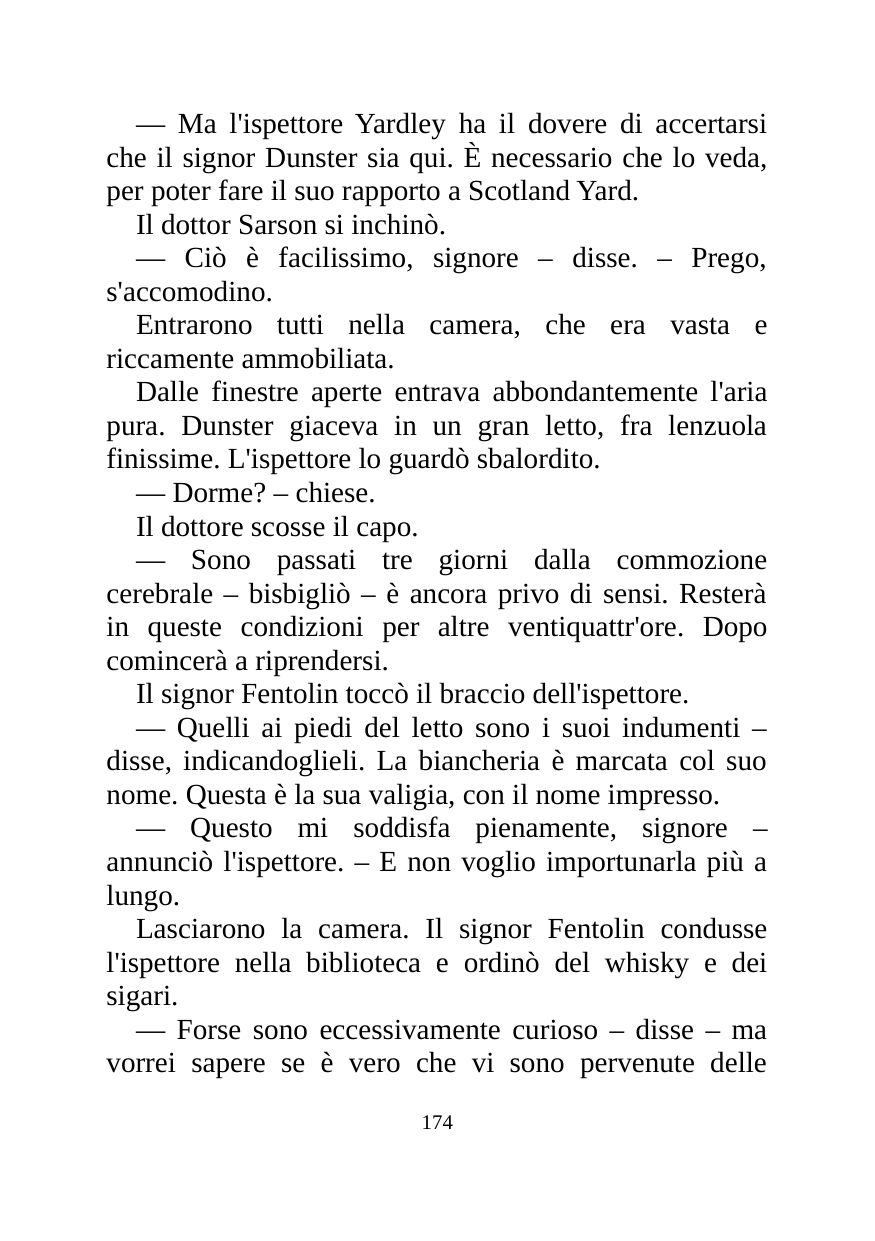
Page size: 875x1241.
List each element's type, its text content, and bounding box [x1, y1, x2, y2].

text Lasciarono la camera. Il signor Fentolin condusse l'ispettore nella biblioteca e ordinò del whisky e dei sigari. [106, 911, 768, 1012]
text — Dorme? – chiese. [106, 475, 768, 509]
text — Sono passati tre giorni dalla commozione cerebrale – bisbigliò – è ancora privo di sensi. Resterà in queste condizioni per altre ventiquattr'ore. Dopo comincerà a riprendersi. [106, 542, 768, 676]
text — Questo mi soddisfa pienamente, signore – annunciò l'ispettore. – E non voglio importunarla più a lungo. [106, 811, 768, 911]
text Il dottore scosse il capo. [106, 509, 768, 542]
text Entrarono tutti nella camera, che era vasta e riccamente ammobiliata. [106, 307, 768, 374]
text — Quelli ai piedi del letto sono i suoi indumenti – disse, indicandoglieli. La biancheria è marcata col suo nome. Questa è la sua valigia, con il nome impresso. [106, 710, 768, 811]
text — Ma l'ispettore Yardley ha il dovere di accertarsi che il signor Dunster sia qui. È necessario che lo veda, per poter fare il suo rapporto a Scotland Yard. [106, 106, 768, 207]
text — Forse sono eccessivamente curioso – disse – ma vorrei sapere se è vero che vi sono pervenute delle [106, 1012, 768, 1079]
text Il signor Fentolin toccò il braccio dell'ispettore. [106, 676, 768, 710]
text — Ciò è facilissimo, signore – disse. – Prego, s'accomodino. [106, 240, 768, 307]
text Il dottor Sarson si inchinò. [106, 207, 768, 240]
text Dalle finestre aperte entrava abbondantemente l'aria pura. Dunster giaceva in un gran letto, fra lenzuola finissime. L'ispettore lo guardò sbalordito. [106, 374, 768, 475]
